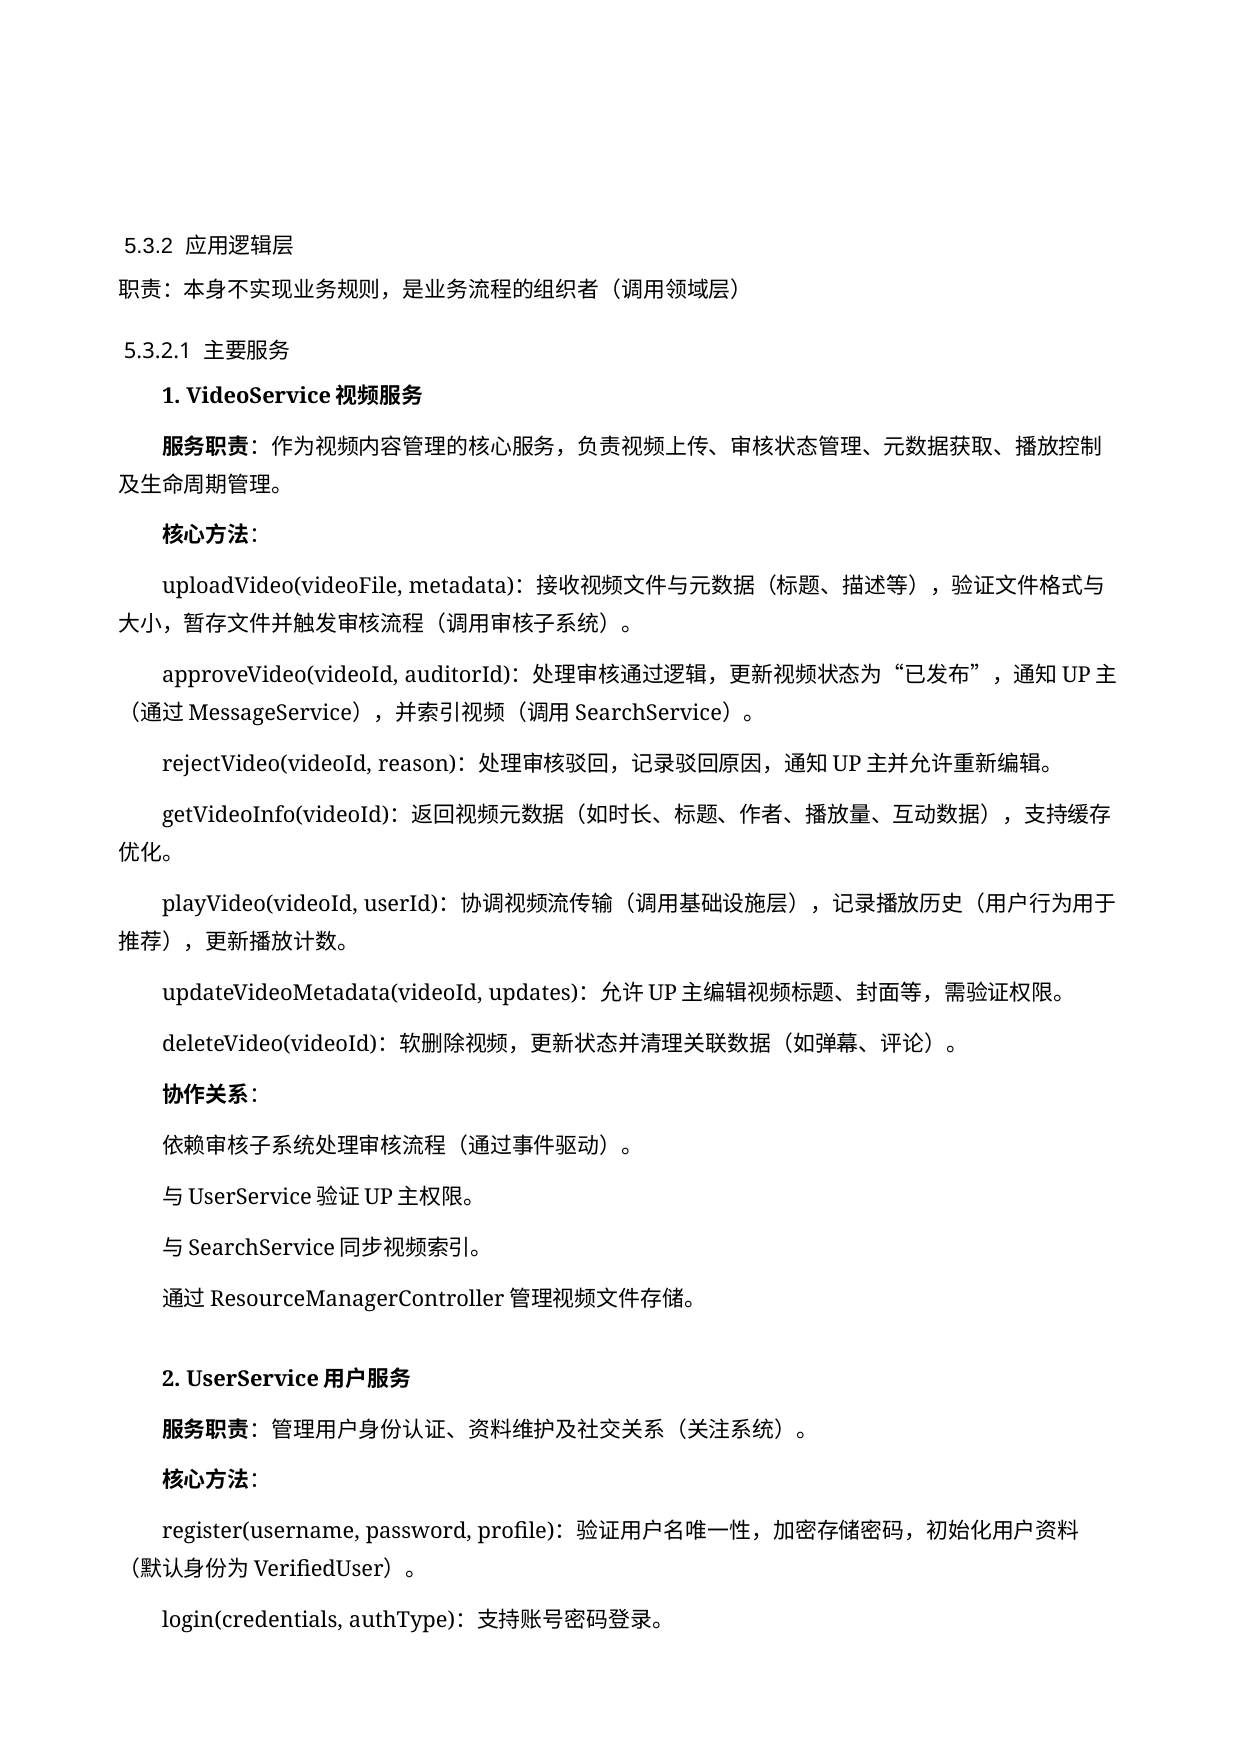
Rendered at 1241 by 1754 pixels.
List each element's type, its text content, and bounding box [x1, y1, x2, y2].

text playVideo(videoId, userId)：协调视频流传输（调用基础设施层），记录播放历史（用户行为用于推荐），更新播放计数。 [118, 886, 1122, 956]
text uploadVideo(videoFile, metadata)：接收视频文件与元数据（标题、描述等），验证文件格式与大小，暂存文件并触发审核流程（调用审核子系统）。 [118, 568, 1122, 638]
text 与UserService验证UP主权限。 [118, 1179, 1122, 1211]
text 2. UserService用户服务 [118, 1361, 1122, 1392]
text 核心方法： [118, 517, 1122, 549]
text 核心方法： [118, 1462, 1122, 1494]
text 协作关系： [118, 1077, 1122, 1109]
text 1. VideoService视频服务 [118, 378, 1122, 409]
text 服务职责：管理用户身份认证、资料维护及社交关系（关注系统）。 [118, 1412, 1122, 1443]
text deleteVideo(videoId)：软删除视频，更新状态并清理关联数据（如弹幕、评论）。 [118, 1026, 1122, 1058]
text 依赖审核子系统处理审核流程（通过事件驱动）。 [118, 1128, 1122, 1159]
text register(username, password, profile)：验证用户名唯一性，加密存储密码，初始化用户资料（默认身份为VerifiedUser）。 [118, 1513, 1122, 1583]
text login(credentials, authType)：支持账号密码登录。 [118, 1602, 1122, 1634]
text 职责：本身不实现业务规则，是业务流程的组织者（调用领域层） [118, 272, 1122, 304]
text rejectVideo(videoId, reason)：处理审核驳回，记录驳回原因，通知UP主并允许重新编辑。 [118, 746, 1122, 778]
text getVideoInfo(videoId)：返回视频元数据（如时长、标题、作者、播放量、互动数据），支持缓存优化。 [118, 797, 1122, 867]
subtitle 主要服务 [118, 333, 1122, 365]
subtitle 应用逻辑层 [118, 228, 1122, 260]
text approveVideo(videoId, auditorId)：处理审核通过逻辑，更新视频状态为“已发布”，通知UP主（通过MessageService），并索引视频（调用SearchService）。 [118, 657, 1122, 727]
text 与SearchService同步视频索引。 [118, 1230, 1122, 1262]
text updateVideoMetadata(videoId, updates)：允许UP主编辑视频标题、封面等，需验证权限。 [118, 975, 1122, 1007]
text 通过ResourceManagerController管理视频文件存储。 [118, 1281, 1122, 1313]
text 服务职责：作为视频内容管理的核心服务，负责视频上传、审核状态管理、元数据获取、播放控制及生命周期管理。 [118, 429, 1122, 498]
